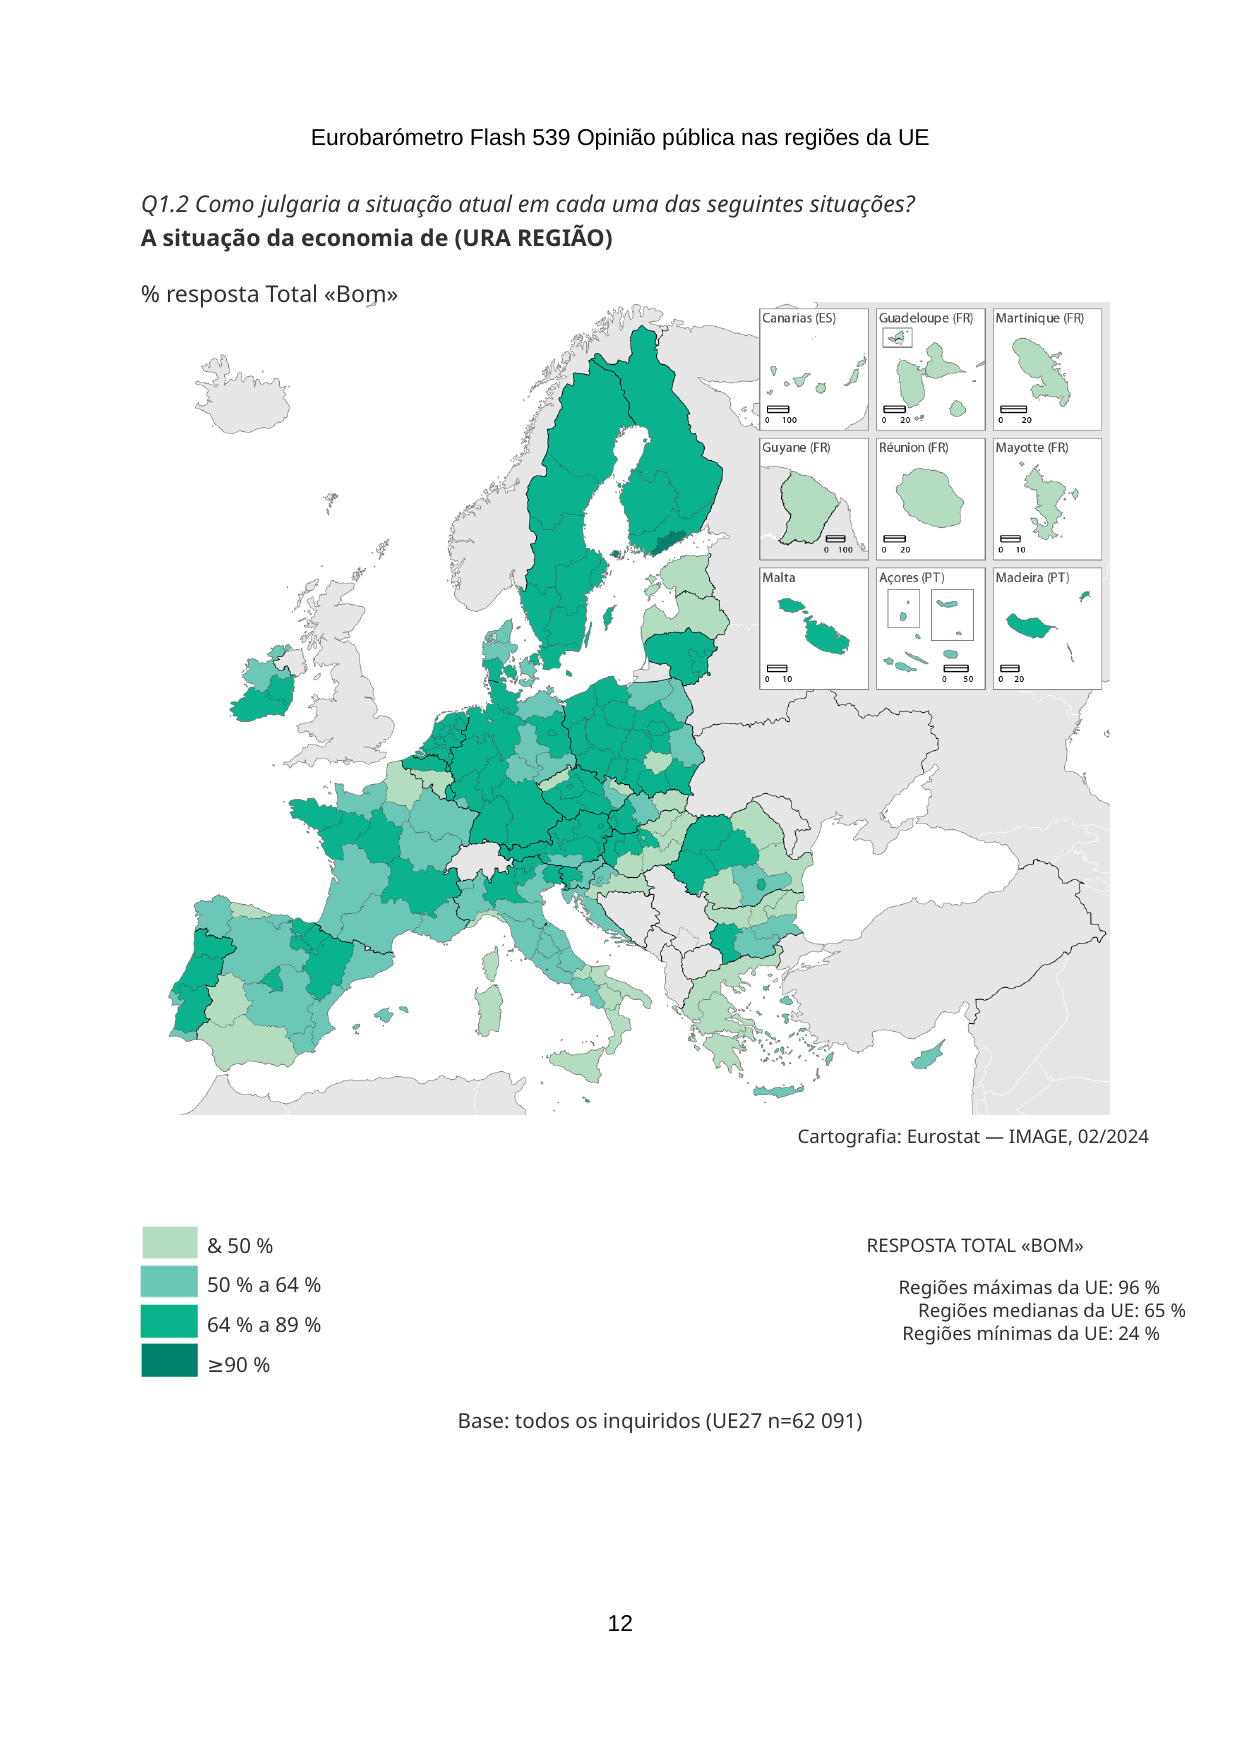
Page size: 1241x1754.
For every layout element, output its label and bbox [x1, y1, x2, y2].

picture [140, 300, 1110, 1115]
picture [141, 1305, 197, 1337]
picture [143, 1227, 197, 1259]
picture [141, 1266, 197, 1298]
picture [142, 1344, 197, 1376]
